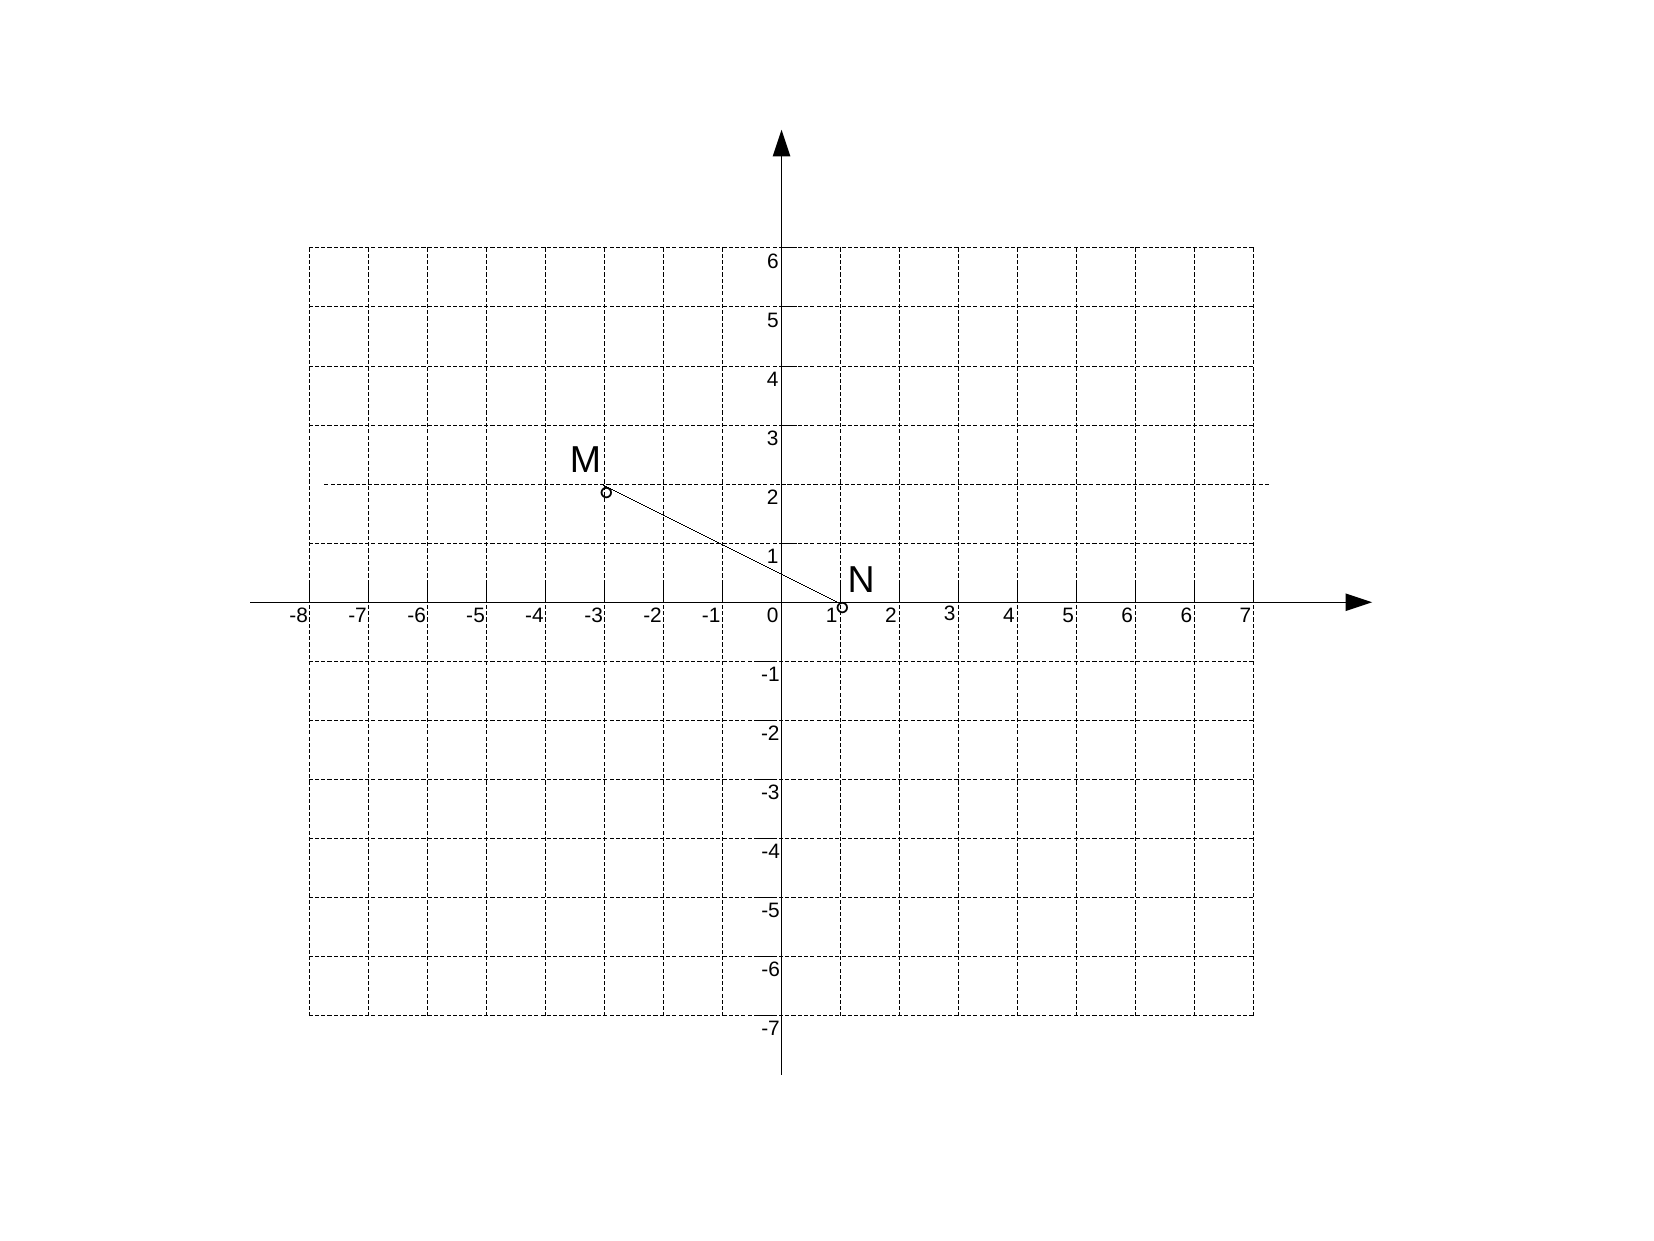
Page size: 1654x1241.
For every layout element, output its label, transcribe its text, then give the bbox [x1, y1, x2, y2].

text_box -2 [746, 714, 795, 753]
text_box -7 [746, 1009, 795, 1048]
text_box -6 [746, 950, 795, 989]
text_box 。 [584, 445, 636, 503]
text_box 0 [752, 596, 794, 635]
text_box -5 [451, 596, 500, 635]
text_box -7 [333, 596, 382, 635]
text_box -4 [510, 596, 559, 635]
text_box 2 [752, 478, 794, 517]
text_box -8 [274, 596, 323, 635]
text_box 5 [1047, 596, 1089, 635]
text_box 6 [1106, 596, 1148, 635]
text_box N [832, 551, 890, 609]
text_box 。 [820, 561, 872, 618]
text_box -6 [392, 596, 441, 635]
text_box 3 [929, 593, 971, 632]
text_box 4 [988, 596, 1030, 635]
text_box -1 [746, 655, 795, 694]
text_box 3 [752, 419, 794, 457]
text_box -1 [687, 596, 736, 635]
text_box 1 [752, 537, 794, 576]
text_box M [555, 431, 617, 488]
text_box 7 [1224, 596, 1267, 635]
text_box -2 [628, 596, 677, 635]
text_box 1 [811, 596, 853, 635]
text_box 4 [752, 360, 794, 398]
text_box -5 [746, 891, 795, 930]
text_box 2 [870, 596, 912, 635]
text_box 6 [752, 242, 794, 280]
text_box -4 [746, 832, 795, 871]
text_box -3 [569, 596, 618, 635]
text_box 5 [752, 301, 794, 339]
text_box 6 [1165, 596, 1207, 635]
text_box -3 [746, 773, 795, 812]
